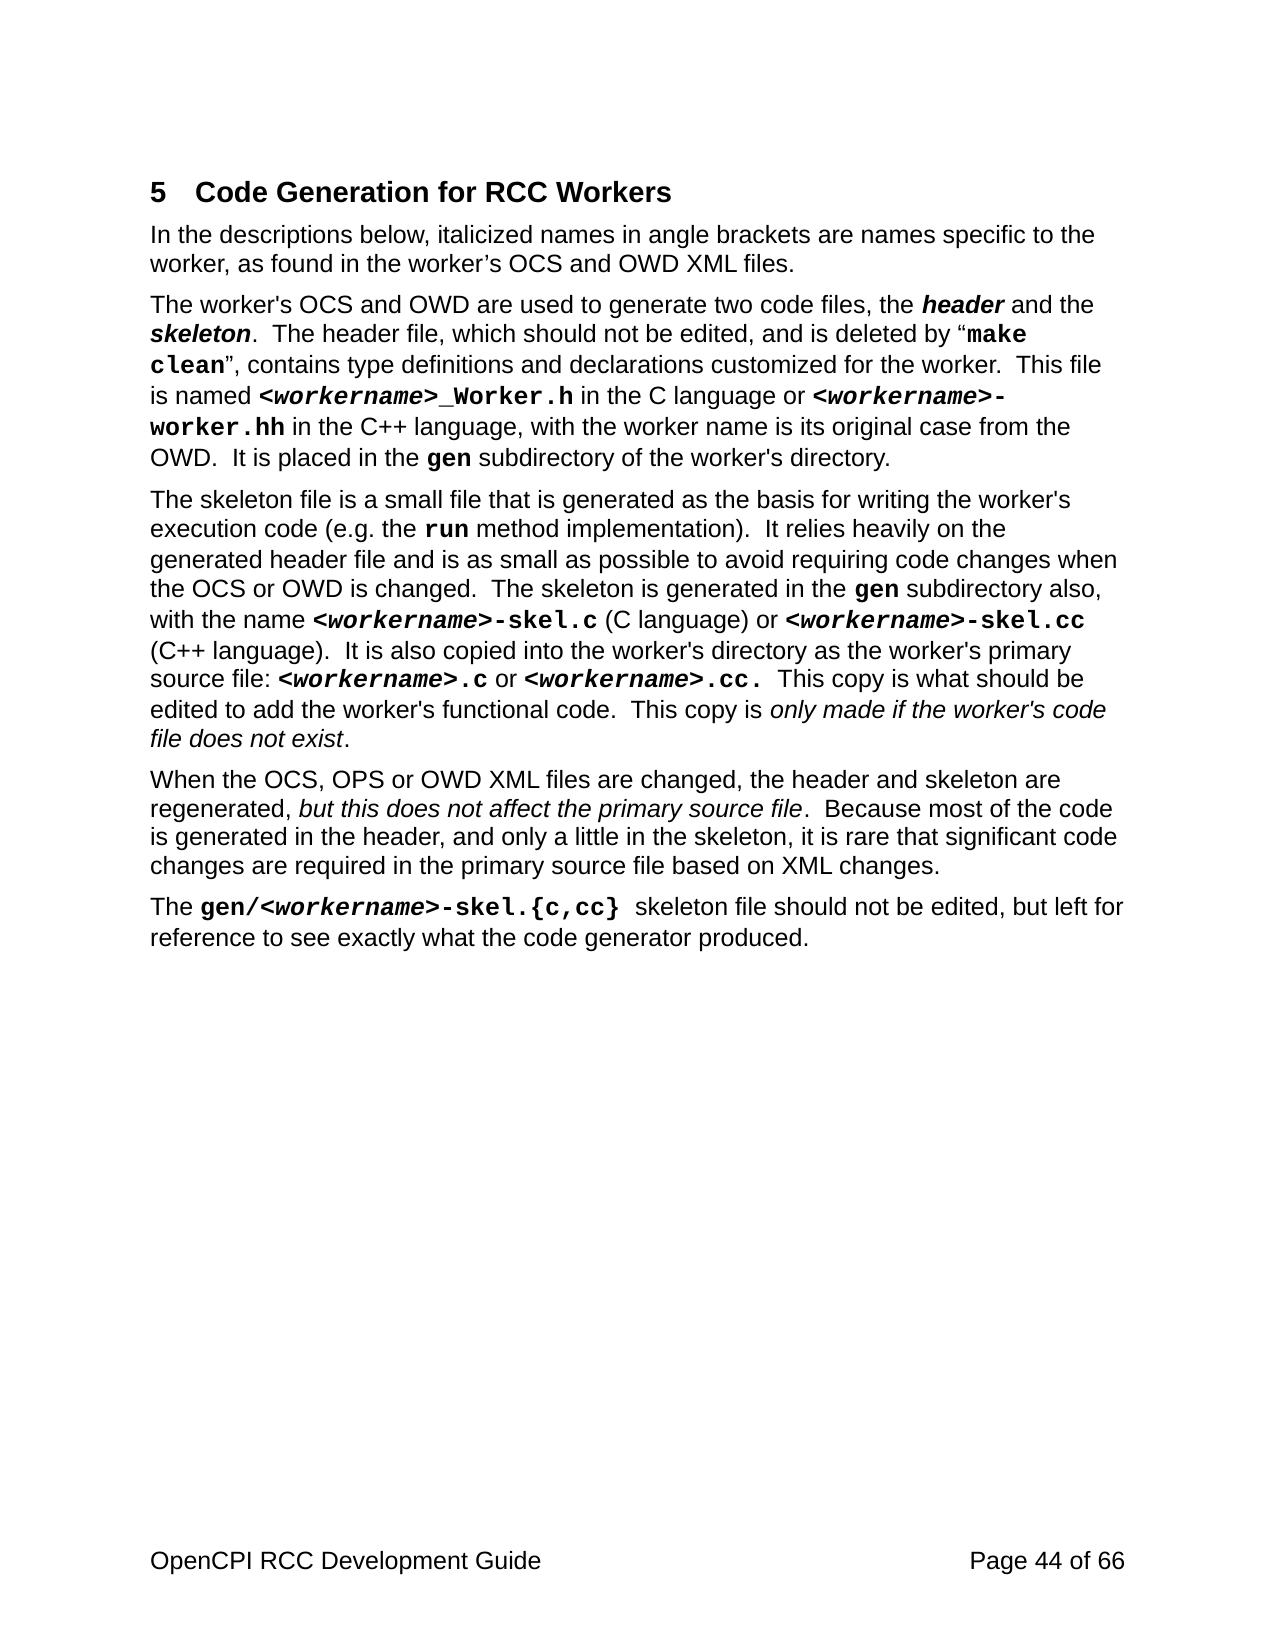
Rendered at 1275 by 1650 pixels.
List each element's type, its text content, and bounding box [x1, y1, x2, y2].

text The skeleton file is a small file that is generated as the basis for writing the worker's execution code (e.g. the run method implementation). It relies heavily on the generated header file and is as small as possible to avoid requiring code changes when the OCS or OWD is changed. The skeleton is generated in the gen subdirectory also, with the name <workername>-skel.c (C language) or <workername>-skel.cc (C++ language). It is also copied into the worker's directory as the worker's primary source file: <workername>.c or <workername>.cc. This copy is what should be edited to add the worker's functional code. This copy is only made if the worker's code file does not exist. [150, 485, 1125, 753]
text In the descriptions below, italicized names in angle brackets are names specific to the worker, as found in the worker’s OCS and OWD XML files. [150, 221, 1125, 278]
text The gen/<workername>-skel.{c,cc} skeleton file should not be edited, but left for reference to see exactly what the code generator produced. [150, 892, 1125, 952]
subtitle Code Generation for RCC Workers [150, 175, 1125, 208]
text When the OCS, OPS or OWD XML files are changed, the header and skeleton are regenerated, but this does not affect the primary source file. Because most of the code is generated in the header, and only a little in the skeleton, it is rare that significant code changes are required in the primary source file based on XML changes. [150, 765, 1125, 880]
text The worker's OCS and OWD are used to generate two code files, the header and the skeleton. The header file, which should not be edited, and is deleted by “make clean”, contains type definitions and declarations customized for the worker. This file is named <workername>_Worker.h in the C language or <workername>-worker.hh in the C++ language, with the worker name is its original case from the OWD. It is placed in the gen subdirectory of the worker's directory. [150, 290, 1125, 473]
